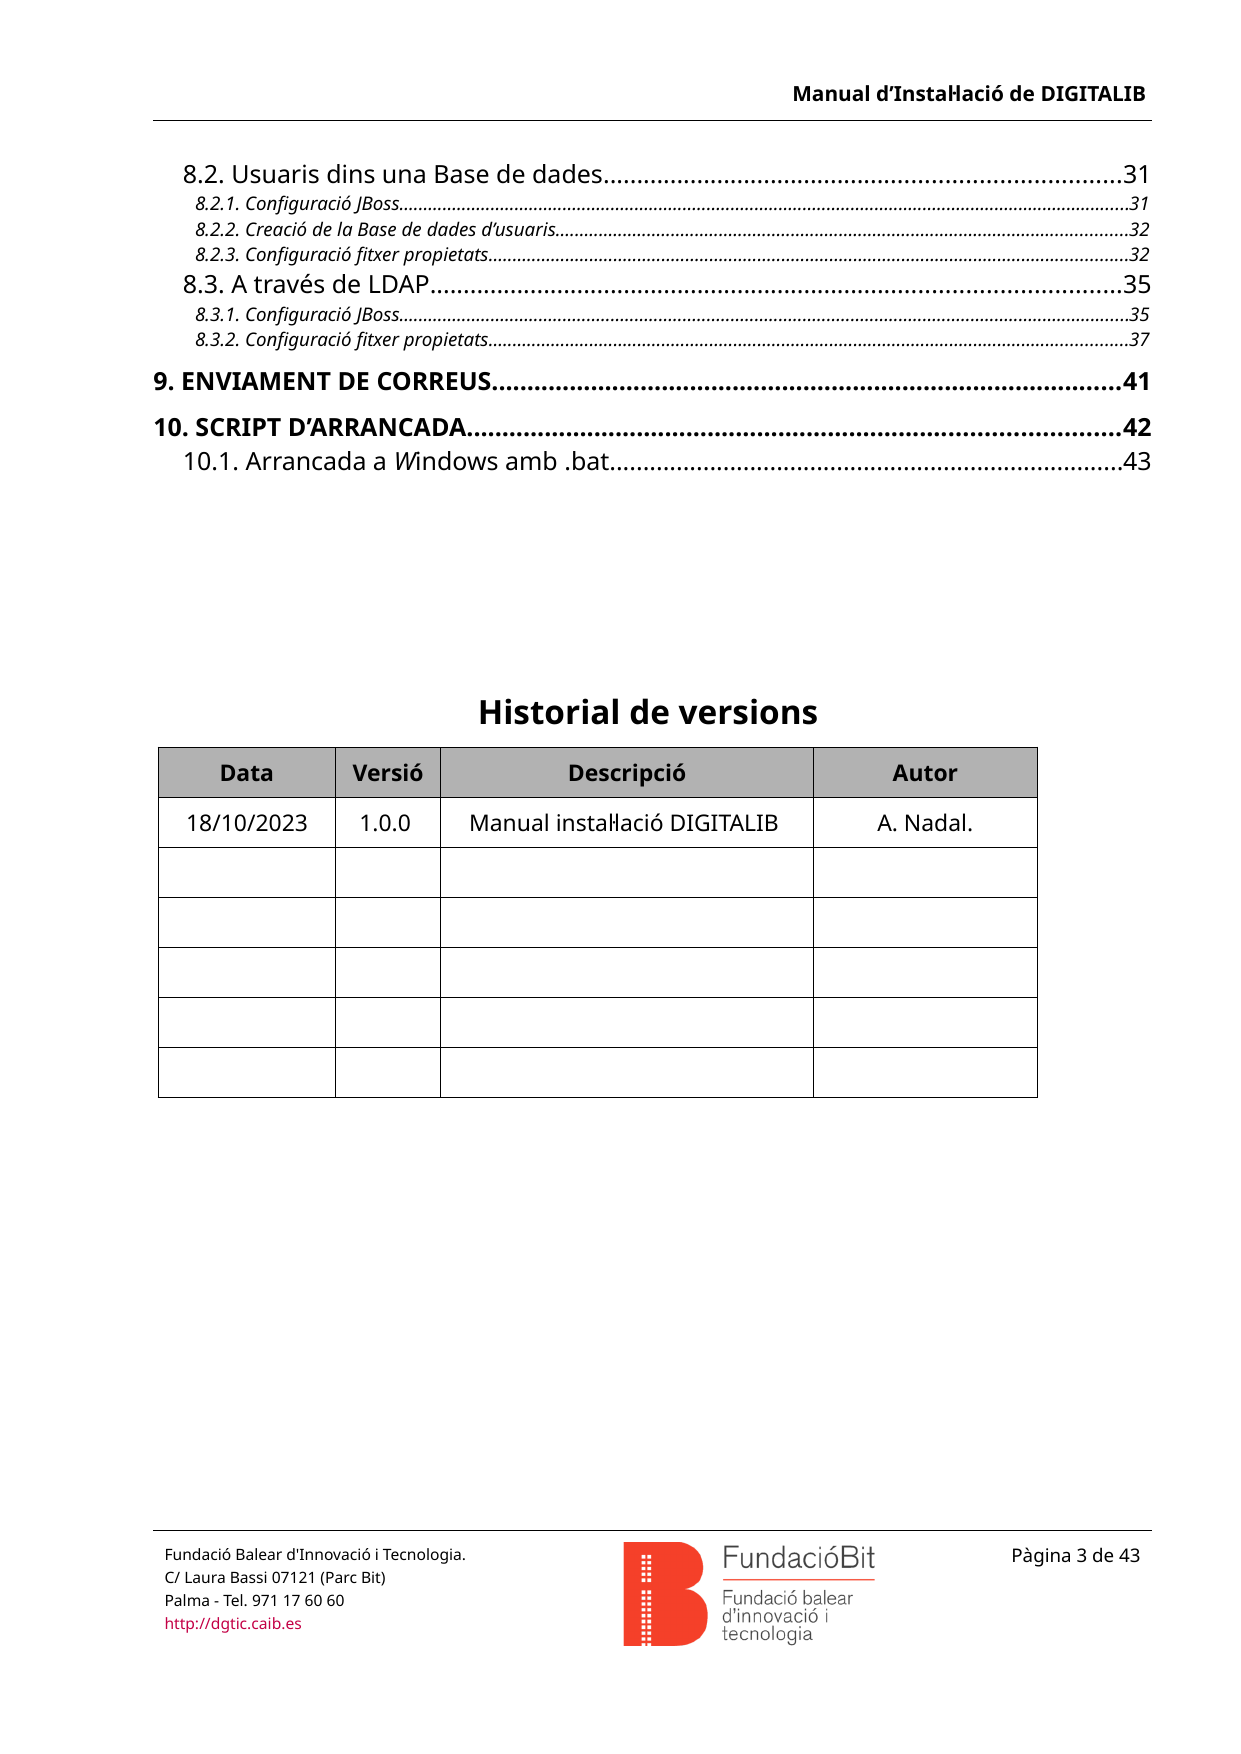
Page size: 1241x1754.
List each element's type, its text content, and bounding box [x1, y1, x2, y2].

table_cell [159, 848, 335, 897]
picture [623, 1542, 875, 1646]
text 9. Enviament de correus 41 [153, 364, 1152, 398]
table_cell [441, 948, 813, 997]
table_cell 18/10/2023 [159, 798, 335, 847]
table_cell [441, 898, 813, 947]
text 10. Script d’arrancada 42 [153, 410, 1152, 444]
table_cell [159, 898, 335, 947]
table_cell [441, 1048, 813, 1097]
table_cell [336, 848, 440, 897]
table_cell [336, 898, 440, 947]
table_header Data [159, 748, 335, 797]
subtitle Historial de versions [153, 689, 1152, 734]
table_cell [159, 948, 335, 997]
table_cell [814, 998, 1037, 1047]
table_cell [336, 1048, 440, 1097]
text 10.1. Arrancada a Windows amb .bat 43 [183, 444, 1152, 478]
table_cell [814, 1048, 1037, 1097]
table_cell [814, 848, 1037, 897]
table_cell 1.0.0 [336, 798, 440, 847]
table_cell [159, 998, 335, 1047]
table_cell Manual instal·lació DIGITALIB [441, 798, 813, 847]
table_cell [159, 1048, 335, 1097]
text 8.2.3. Configuració fitxer propietats 32 [195, 242, 1152, 267]
text 8.3.2. Configuració fitxer propietats 37 [195, 327, 1152, 352]
table_cell [441, 848, 813, 897]
text 8.2.1. Configuració JBoss 31 [195, 191, 1152, 216]
table_header Descripció [441, 748, 813, 797]
text 8.2.2. Creació de la Base de dades d’usuaris 32 [195, 216, 1152, 242]
table_cell [814, 898, 1037, 947]
table_cell [814, 948, 1037, 997]
text 8.3.1. Configuració JBoss 35 [195, 301, 1152, 327]
table_cell A. Nadal. [814, 798, 1037, 847]
text 8.2. Usuaris dins una Base de dades 31 [183, 156, 1152, 191]
table_cell [336, 948, 440, 997]
table_header Autor [814, 748, 1037, 797]
table_header Versió [336, 748, 440, 797]
table_cell [441, 998, 813, 1047]
table_cell [336, 998, 440, 1047]
text 8.3. A través de LDAP 35 [183, 267, 1152, 301]
